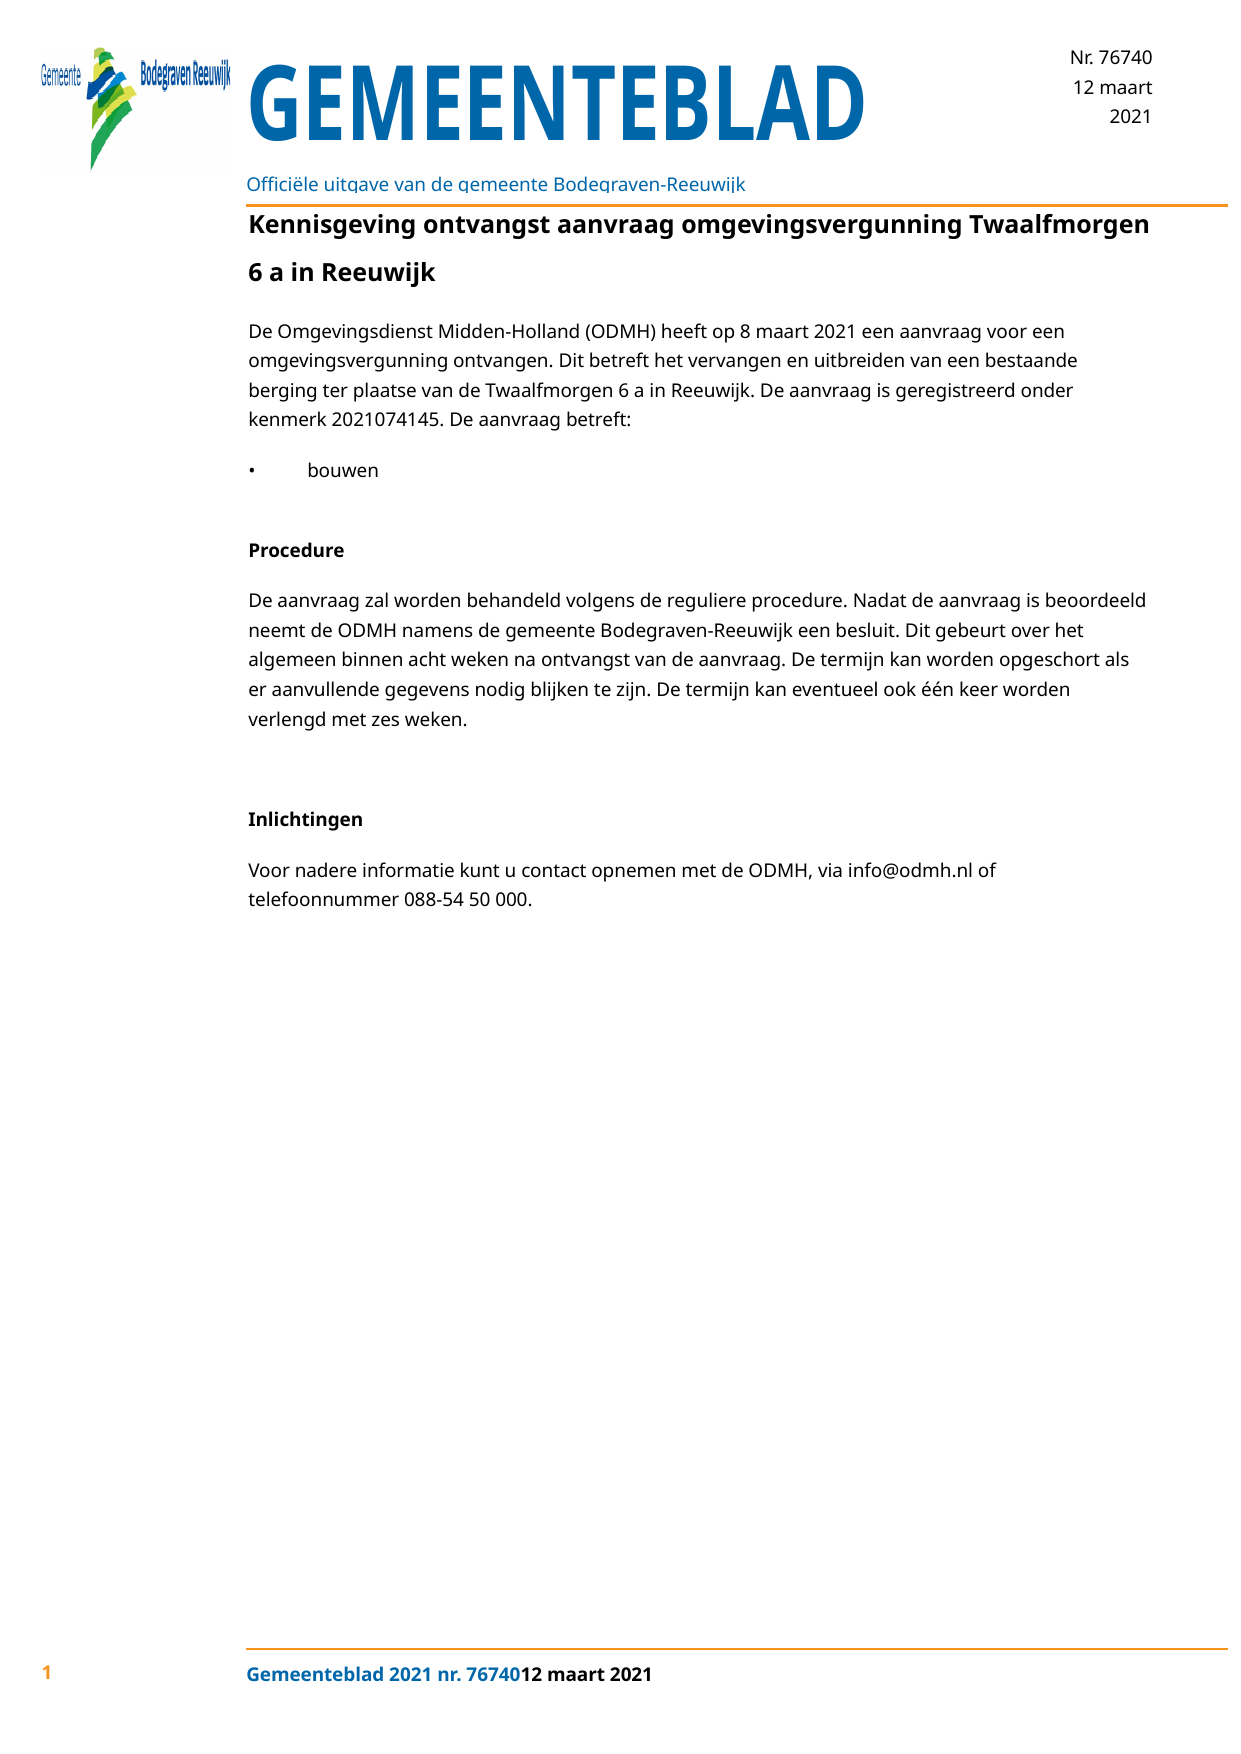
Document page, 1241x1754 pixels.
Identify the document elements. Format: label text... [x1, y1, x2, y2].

text De Omgevingsdienst Midden-Holland (ODMH) heeft op 8 maart 2021 een aanvraag voor een omgevingsvergunning ontvangen. Dit betreft het vervangen en uitbreiden van een bestaande berging ter plaatse van de Twaalfmorgen 6 a in Reeuwijk. De aanvraag is geregistreerd onder kenmerk 2021074145. De aanvraag betreft: [248, 318, 1152, 432]
text Procedure [248, 537, 1152, 563]
text De aanvraag zal worden behandeld volgens de reguliere procedure. Nadat de aanvraag is beoordeeld neemt de ODMH namens de gemeente Bodegraven-Reeuwijk een besluit. Dit gebeurt over het algemeen binnen acht weken na ontvangst van de aanvraag. De termijn kan worden opgeschort als er aanvullende gegevens nodig blijken te zijn. De termijn kan eventueel ook één keer worden verlengd met zes weken. [248, 587, 1152, 732]
text Kennisgeving ontvangst aanvraag omgevingsvergunning Twaalfmorgen 6 a in Reeuwijk [248, 207, 1152, 288]
text Inlichtingen [248, 807, 1152, 832]
text Voor nadere informatie kunt u contact opnemen met de ODMH, via info@odmh.nl of telefoonnummer 088-54 50 000. [248, 857, 1152, 912]
list bouwen [248, 457, 1152, 483]
picture [41, 47, 231, 172]
